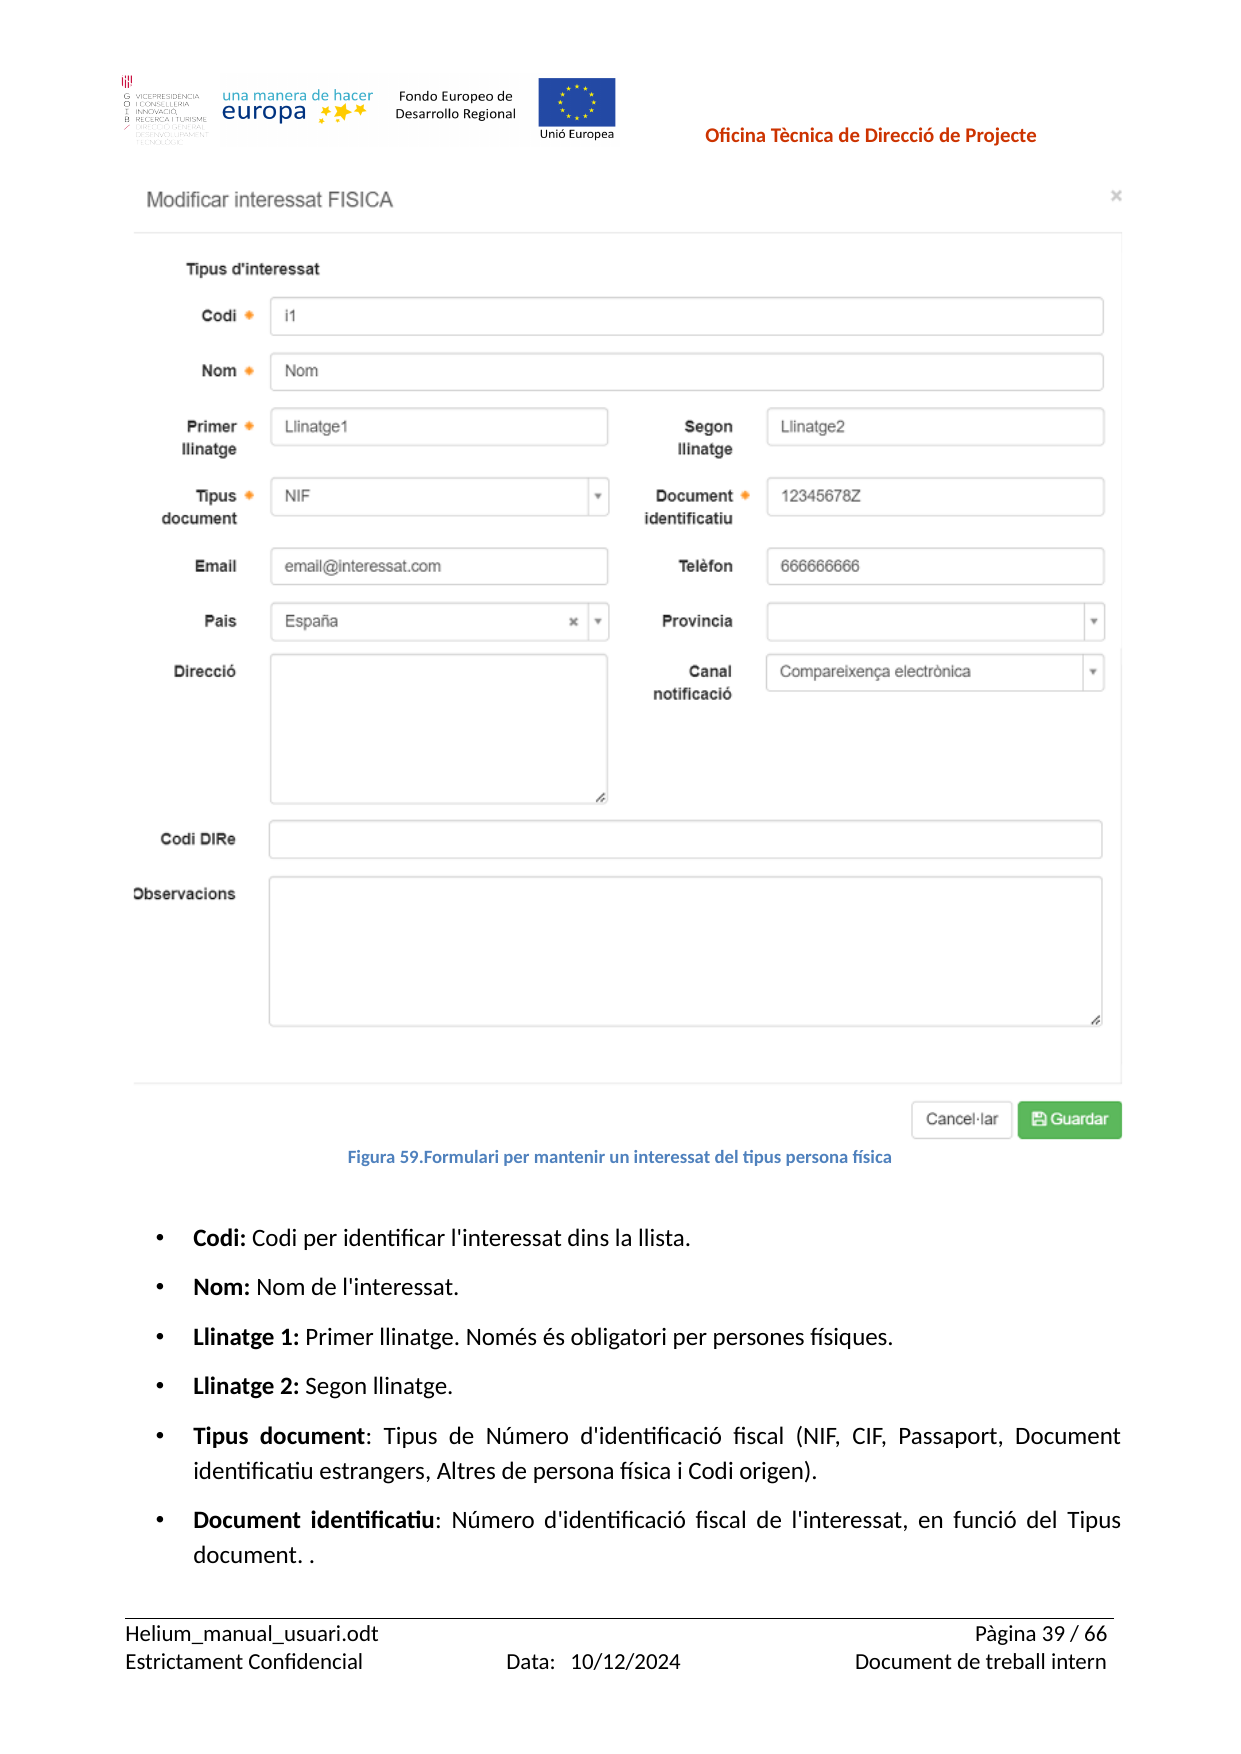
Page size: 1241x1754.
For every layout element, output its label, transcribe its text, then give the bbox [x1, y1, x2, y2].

list Llinatge 1: Primer llinatge. Només és obligatori per persones físiques. [156, 1321, 1122, 1351]
list Llinatge 2: Segon llinatge. [156, 1370, 1122, 1401]
list Tipus document: Tipus de Número d'identificació fiscal (NIF, CIF, Passaport, Document identificatiu estrangers, Altres de persona física i Codi origen). [156, 1420, 1122, 1486]
text Figura 59.Formulari per mantenir un interessat del tipus persona física [118, 1146, 1122, 1168]
list Nom: Nom de l'interessat. [156, 1271, 1122, 1302]
picture [219, 73, 621, 147]
list Document identificatiu: Número d'identificació fiscal de l'interessat, en funció del Tipus document. . [156, 1504, 1122, 1570]
picture [118, 177, 1123, 1146]
picture [118, 73, 213, 147]
list Codi: Codi per identificar l'interessat dins la llista. [156, 1222, 1122, 1252]
